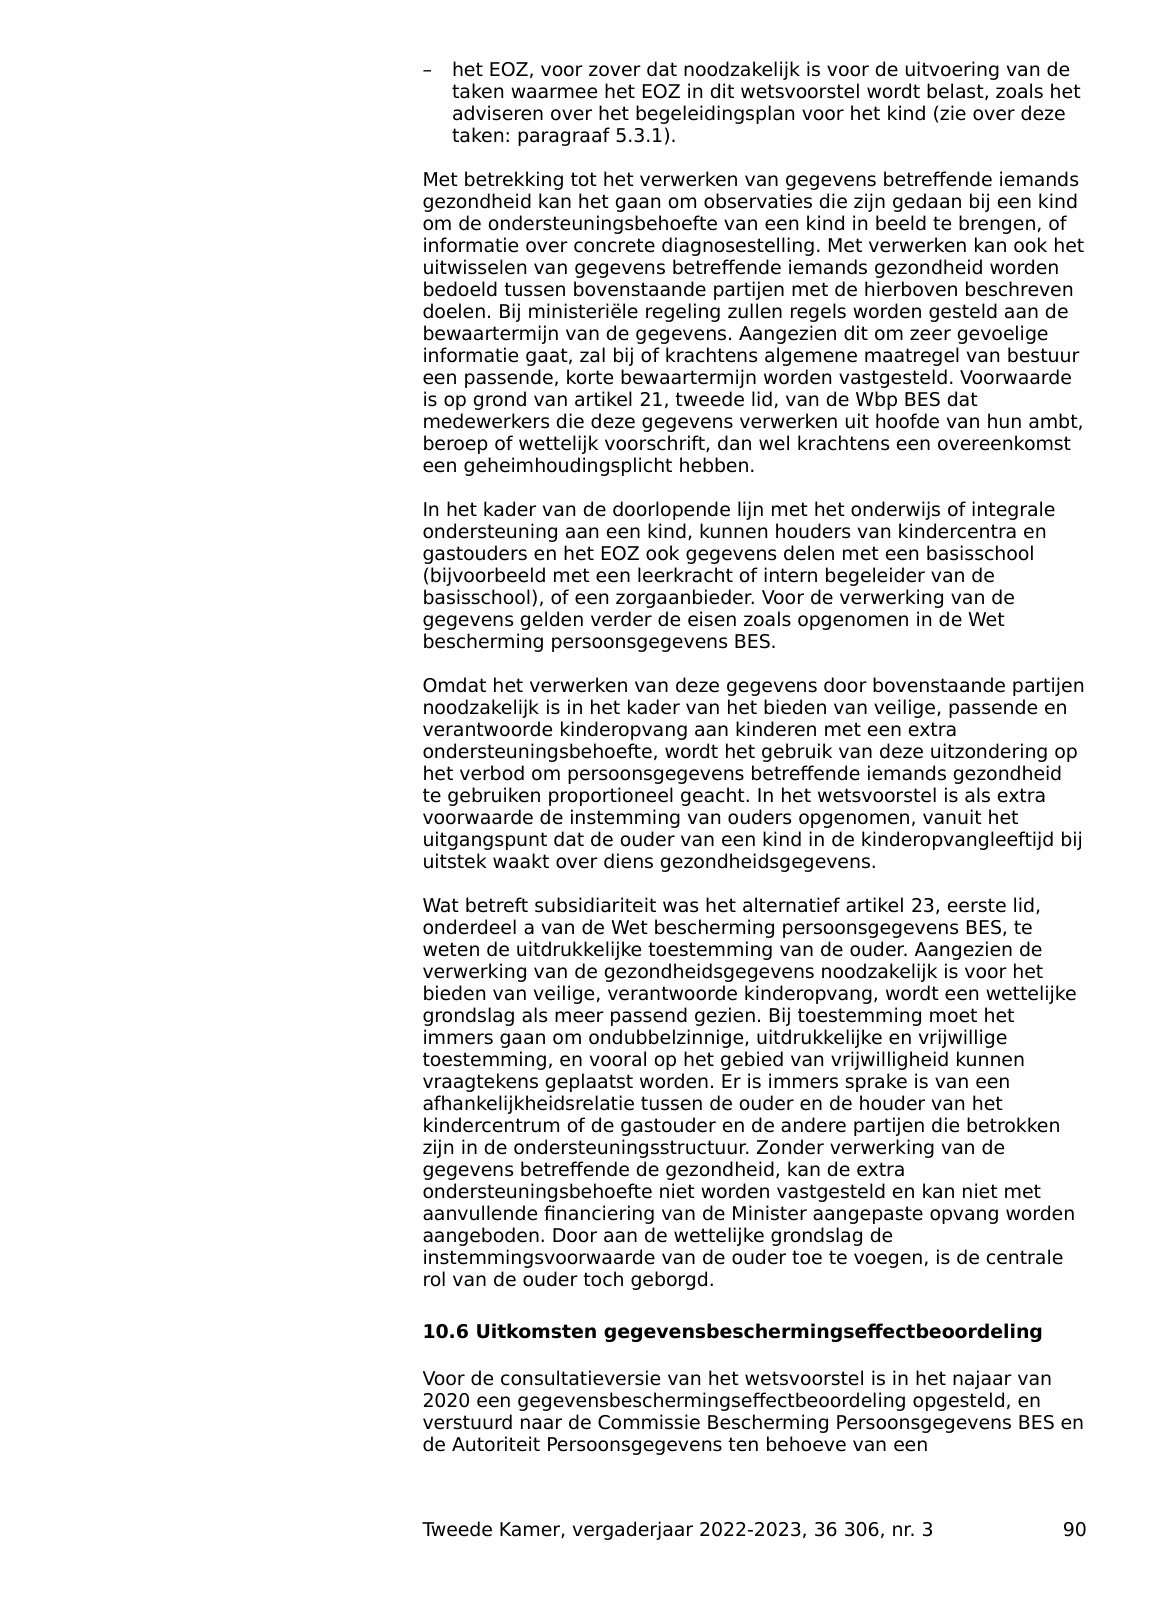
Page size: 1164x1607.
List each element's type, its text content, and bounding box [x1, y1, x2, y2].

text – het EOZ, voor zover dat noodzakelijk is voor de uitvoering van de taken waarmee het EOZ in dit wetsvoorstel wordt belast, zoals het adviseren over het begeleidingsplan voor het kind (zie over deze taken: paragraaf 5.3.1). [422, 59, 1087, 147]
subtitle 10.6 Uitkomsten gegevensbeschermingseffectbeoordeling [422, 1321, 1087, 1343]
text Wat betreft subsidiariteit was het alternatief artikel 23, eerste lid, onderdeel a van de Wet bescherming persoonsgegevens BES, te weten de uitdrukkelijke toestemming van de ouder. Aangezien de verwerking van de gezondheidsgegevens noodzakelijk is voor het bieden van veilige, verantwoorde kinderopvang, wordt een wettelijke grondslag als meer passend gezien. Bij toestemming moet het immers gaan om ondubbelzinnige, uitdrukkelijke en vrijwillige toestemming, en vooral op het gebied van vrijwilligheid kunnen vraagtekens geplaatst worden. Er is immers sprake is van een afhankelijkheidsrelatie tussen de ouder en de houder van het kindercentrum of de gastouder en de andere partijen die betrokken zijn in de ondersteuningsstructuur. Zonder verwerking van de gegevens betreffende de gezondheid, kan de extra ondersteuningsbehoefte niet worden vastgesteld en kan niet met aanvullende financiering van de Minister aangepaste opvang worden aangeboden. Door aan de wettelijke grondslag de instemmingsvoorwaarde van de ouder toe te voegen, is de centrale rol van de ouder toch geborgd. [422, 895, 1087, 1291]
text Omdat het verwerken van deze gegevens door bovenstaande partijen noodzakelijk is in het kader van het bieden van veilige, passende en verantwoorde kinderopvang aan kinderen met een extra ondersteuningsbehoefte, wordt het gebruik van deze uitzondering op het verbod om persoonsgegevens betreffende iemands gezondheid te gebruiken proportioneel geacht. In het wetsvoorstel is als extra voorwaarde de instemming van ouders opgenomen, vanuit het uitgangspunt dat de ouder van een kind in de kinderopvangleeftijd bij uitstek waakt over diens gezondheidsgegevens. [422, 675, 1087, 873]
text Met betrekking tot het verwerken van gegevens betreffende iemands gezondheid kan het gaan om observaties die zijn gedaan bij een kind om de ondersteuningsbehoefte van een kind in beeld te brengen, of informatie over concrete diagnosestelling. Met verwerken kan ook het uitwisselen van gegevens betreffende iemands gezondheid worden bedoeld tussen bovenstaande partijen met de hierboven beschreven doelen. Bij ministeriële regeling zullen regels worden gesteld aan de bewaartermijn van de gegevens. Aangezien dit om zeer gevoelige informatie gaat, zal bij of krachtens algemene maatregel van bestuur een passende, korte bewaartermijn worden vastgesteld. Voorwaarde is op grond van artikel 21, tweede lid, van de Wbp BES dat medewerkers die deze gegevens verwerken uit hoofde van hun ambt, beroep of wettelijk voorschrift, dan wel krachtens een overeenkomst een geheimhoudingsplicht hebben. [422, 169, 1087, 477]
text Voor de consultatieversie van het wetsvoorstel is in het najaar van 2020 een gegevensbeschermingseffectbeoordeling opgesteld, en verstuurd naar de Commissie Bescherming Persoonsgegevens BES en de Autoriteit Persoonsgegevens ten behoeve van een [422, 1368, 1087, 1456]
text In het kader van de doorlopende lijn met het onderwijs of integrale ondersteuning aan een kind, kunnen houders van kindercentra en gastouders en het EOZ ook gegevens delen met een basisschool (bijvoorbeeld met een leerkracht of intern begeleider van de basisschool), of een zorgaanbieder. Voor de verwerking van de gegevens gelden verder de eisen zoals opgenomen in de Wet bescherming persoonsgegevens BES. [422, 499, 1087, 653]
